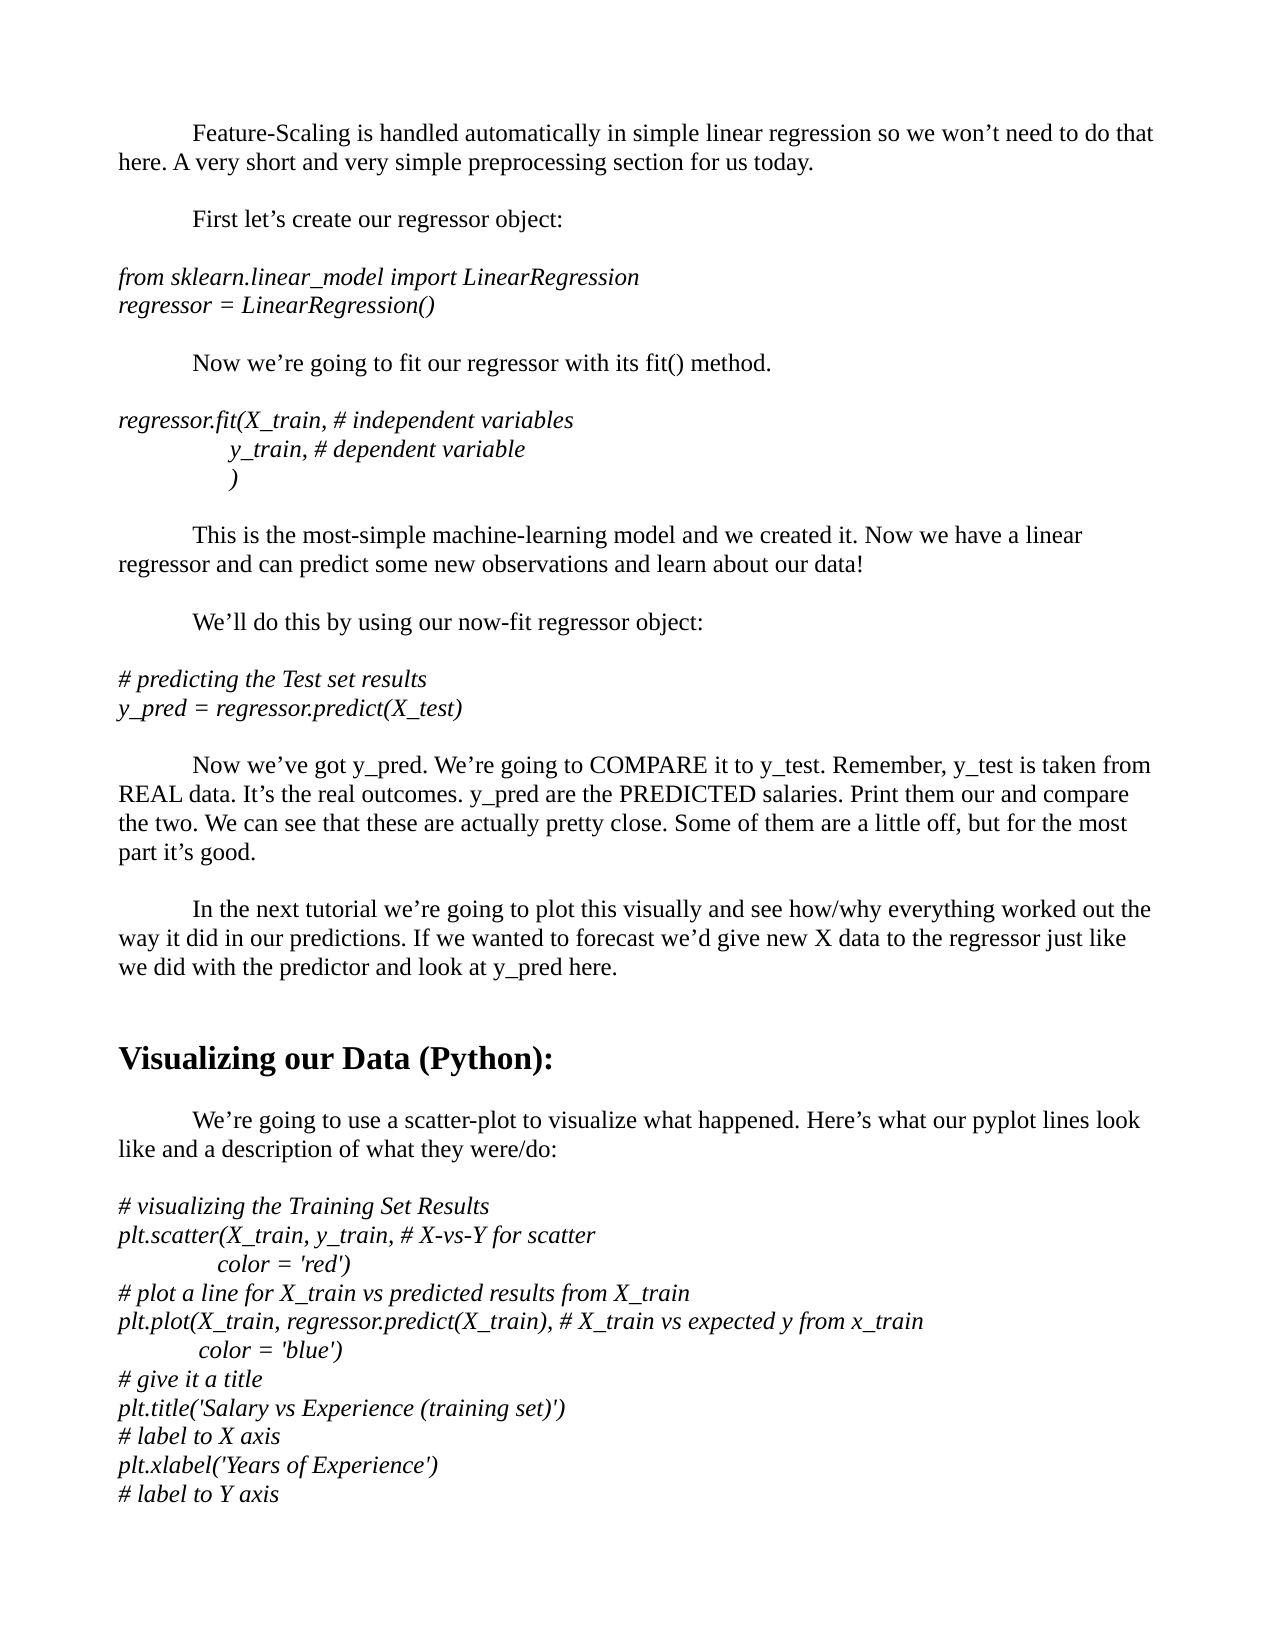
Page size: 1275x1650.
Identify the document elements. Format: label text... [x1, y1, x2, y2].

text In the next tutorial we’re going to plot this visually and see how/why everything worked out the way it did in our predictions. If we wanted to forecast we’d give new X data to the regressor just like we did with the predictor and look at y_pred here. [118, 894, 1157, 981]
text Now we’ve got y_pred. We’re going to COMPARE it to y_test. Remember, y_test is taken from REAL data. It’s the real outcomes. y_pred are the PREDICTED salaries. Print them our and compare the two. We can see that these are actually pretty close. Some of them are a little off, but for the most part it’s good. [118, 751, 1157, 866]
text Visualizing our Data (Python): [118, 1038, 1157, 1076]
text We’re going to use a scatter-plot to visualize what happened. Here’s what our pyplot lines look like and a description of what they were/do: [118, 1105, 1157, 1163]
text plt.plot(X_train, regressor.predict(X_train), # X_train vs expected y from x_train [118, 1306, 1157, 1335]
text ) [118, 463, 1157, 492]
text color = 'blue') [118, 1335, 1157, 1364]
text # predicting the Test set results [118, 664, 1157, 693]
text y_pred = regressor.predict(X_test) [118, 693, 1157, 722]
text from sklearn.linear_model import LinearRegression [118, 262, 1157, 291]
text # give it a title [118, 1364, 1157, 1393]
text regressor = LinearRegression() [118, 291, 1157, 319]
text We’ll do this by using our now-fit regressor object: [118, 607, 1157, 636]
text color = 'red') [118, 1249, 1157, 1278]
text plt.xlabel('Years of Experience') [118, 1450, 1157, 1479]
text # visualizing the Training Set Results [118, 1191, 1157, 1220]
text Feature-Scaling is handled automatically in simple linear regression so we won’t need to do that here. A very short and very simple preprocessing section for us today. [118, 118, 1157, 176]
text # label to Y axis [118, 1479, 1157, 1508]
text # plot a line for X_train vs predicted results from X_train [118, 1278, 1157, 1306]
text # label to X axis [118, 1421, 1157, 1450]
text Now we’re going to fit our regressor with its fit() method. [118, 348, 1157, 377]
text First let’s create our regressor object: [118, 204, 1157, 233]
text This is the most-simple machine-learning model and we created it. Now we have a linear regressor and can predict some new observations and learn about our data! [118, 521, 1157, 578]
text regressor.fit(X_train, # independent variables [118, 406, 1157, 434]
text plt.title('Salary vs Experience (training set)') [118, 1393, 1157, 1421]
text plt.scatter(X_train, y_train, # X-vs-Y for scatter [118, 1220, 1157, 1249]
text y_train, # dependent variable [118, 434, 1157, 463]
